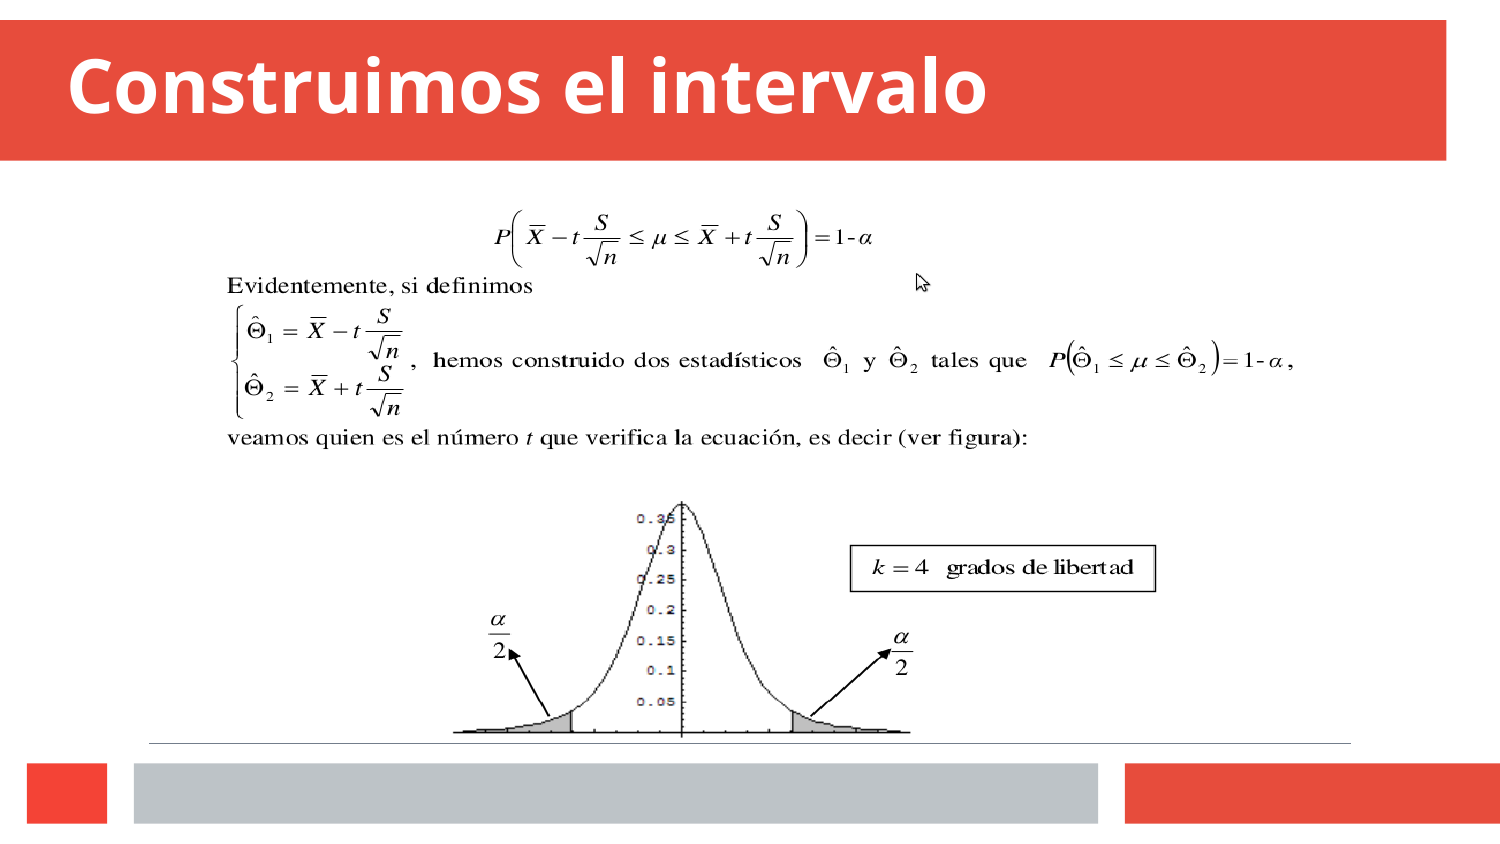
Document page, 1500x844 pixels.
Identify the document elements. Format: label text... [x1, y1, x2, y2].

title Construimos el intervalo [53, 40, 1447, 141]
picture [149, 188, 1351, 744]
